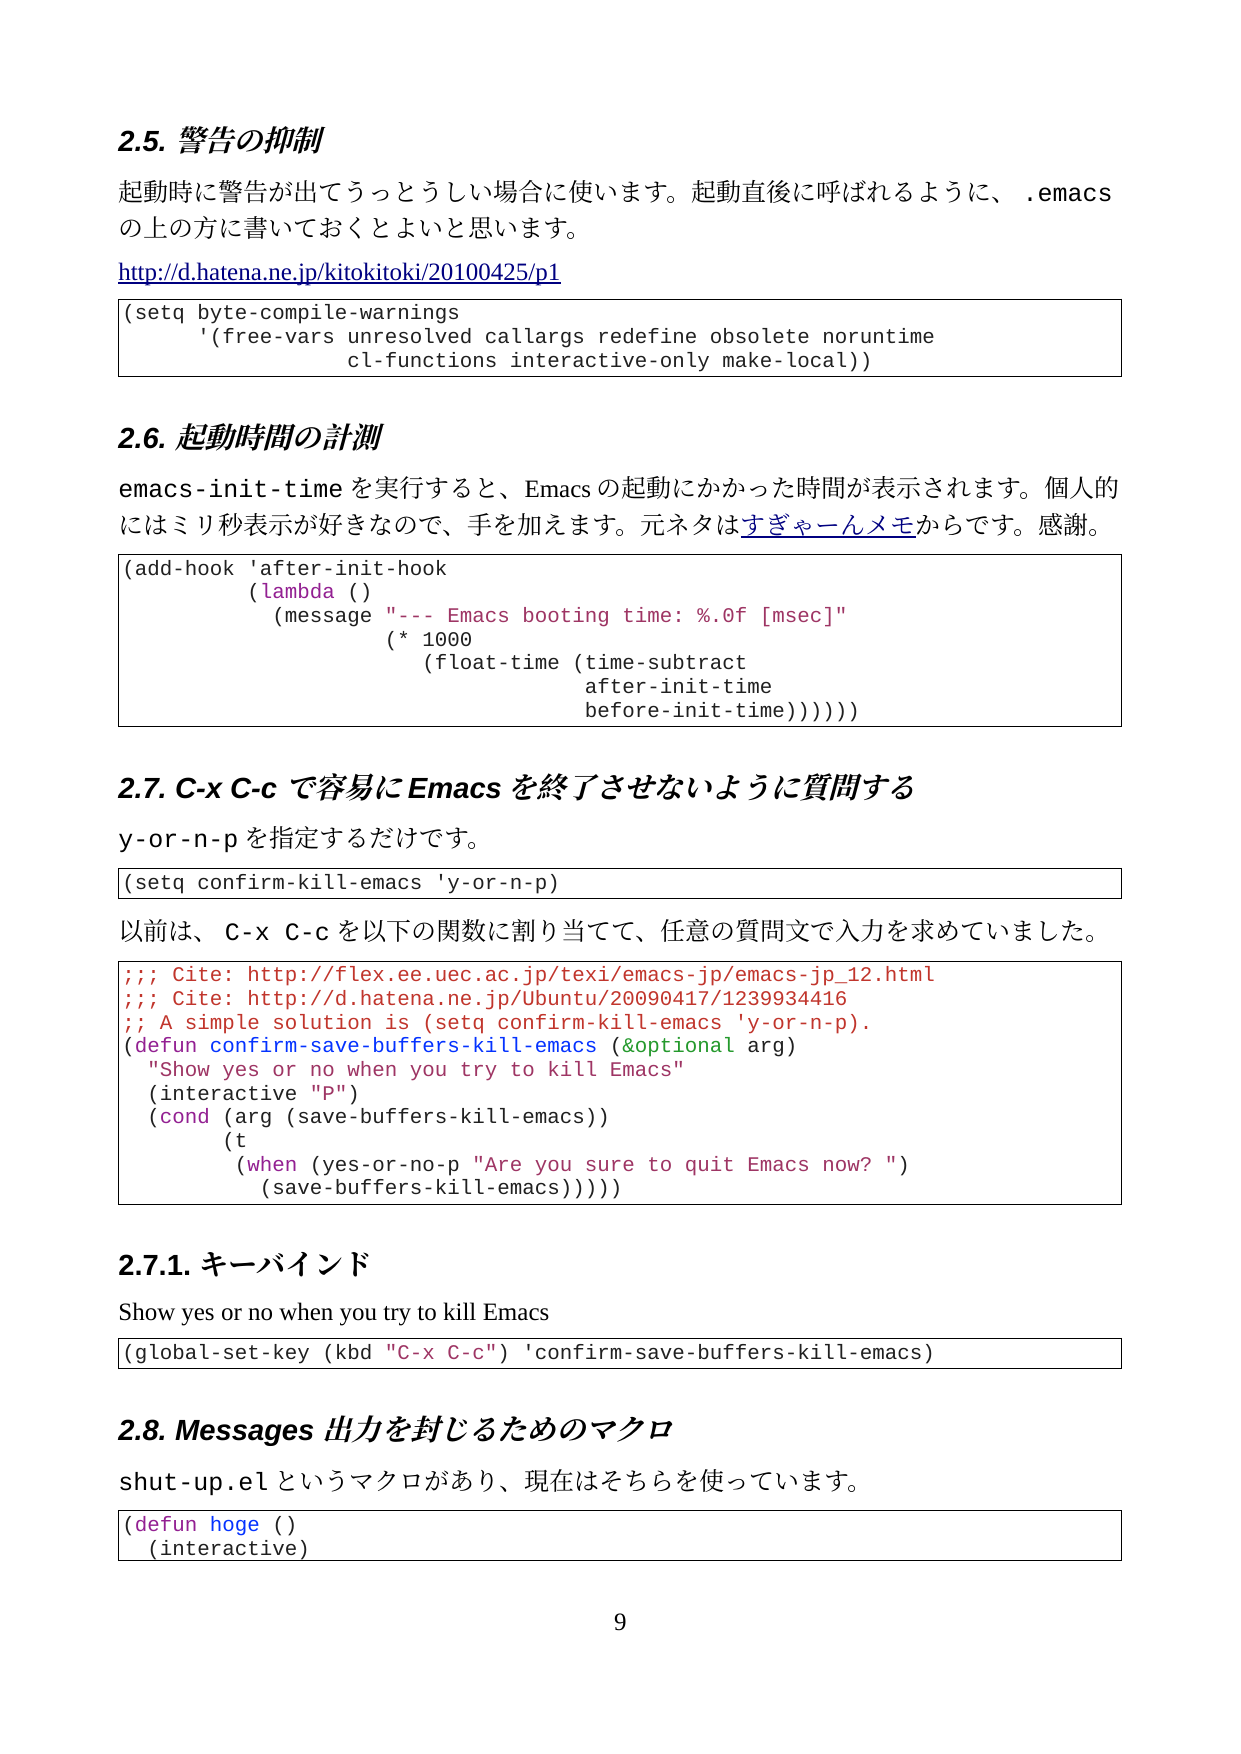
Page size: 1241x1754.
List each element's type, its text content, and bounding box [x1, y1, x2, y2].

subtitle 起動時間の計測 [118, 415, 1122, 457]
text (global-set-key (kbd "C-x C-c") 'confirm-save-buffers-kill-emacs) [119, 1339, 1121, 1368]
text ;; A simple solution is (setq confirm-kill-emacs 'y-or-n-p). [119, 1008, 1121, 1031]
text 以前は、 C-x C-c を以下の関数に割り当てて、任意の質問文で入力を求めていました。 [118, 912, 1122, 948]
text (when (yes-or-no-p "Are you sure to quit Emacs now? ") [119, 1150, 1121, 1173]
text 起動時に警告が出てうっとうしい場合に使います。起動直後に呼ばれるように、 .emacs の上の方に書いておくとよいと思います。 [118, 172, 1122, 245]
text ;;; Cite: http://flex.ee.uec.ac.jp/texi/emacs-jp/emacs-jp_12.html [119, 962, 1121, 984]
text (* 1000 [119, 625, 1121, 648]
text after-init-time [119, 672, 1121, 696]
text shut-up.el というマクロがあり、現在はそちらを使っています。 [118, 1461, 1122, 1497]
text (setq byte-compile-warnings [119, 300, 1121, 322]
text (interactive "P") [119, 1079, 1121, 1102]
subtitle C-x C-c で容易にEmacsを終了させないように質問する [118, 765, 1122, 807]
text (cond (arg (save-buffers-kill-emacs)) [119, 1102, 1121, 1126]
text cl-functions interactive-only make-local)) [119, 346, 1121, 376]
text (message "--- Emacs booting time: %.0f [msec]" [119, 601, 1121, 625]
text "Show yes or no when you try to kill Emacs" [119, 1055, 1121, 1079]
text (interactive) [119, 1534, 1121, 1560]
text (defun hoge () [119, 1511, 1121, 1534]
subtitle キーバインド [118, 1242, 1122, 1284]
text http://d.hatena.ne.jp/kitokitoki/20100425/p1 [118, 257, 1122, 286]
text (lambda () [119, 577, 1121, 601]
text emacs-init-time を実行すると、Emacsの起動にかかった時間が表示されます。個人的にはミリ秒表示が好きなので、手を加えます。元ネタはすぎゃーんメモからです。感謝。 [118, 469, 1122, 541]
text (defun confirm-save-buffers-kill-emacs (&optional arg) [119, 1031, 1121, 1055]
text '(free-vars unresolved callargs redefine obsolete noruntime [119, 322, 1121, 346]
text (float-time (time-subtract [119, 648, 1121, 672]
text (setq confirm-kill-emacs 'y-or-n-p) [119, 869, 1121, 898]
text (save-buffers-kill-emacs))))) [119, 1173, 1121, 1204]
text Show yes or no when you try to kill Emacs [118, 1297, 1122, 1325]
text (add-hook 'after-init-hook [119, 555, 1121, 577]
subtitle 警告の抑制 [118, 118, 1122, 160]
text (t [119, 1126, 1121, 1150]
subtitle Messages 出力を封じるためのマクロ [118, 1407, 1122, 1449]
text ;;; Cite: http://d.hatena.ne.jp/Ubuntu/20090417/1239934416 [119, 984, 1121, 1008]
text y-or-n-p を指定するだけです。 [118, 819, 1122, 855]
text before-init-time)))))) [119, 696, 1121, 726]
